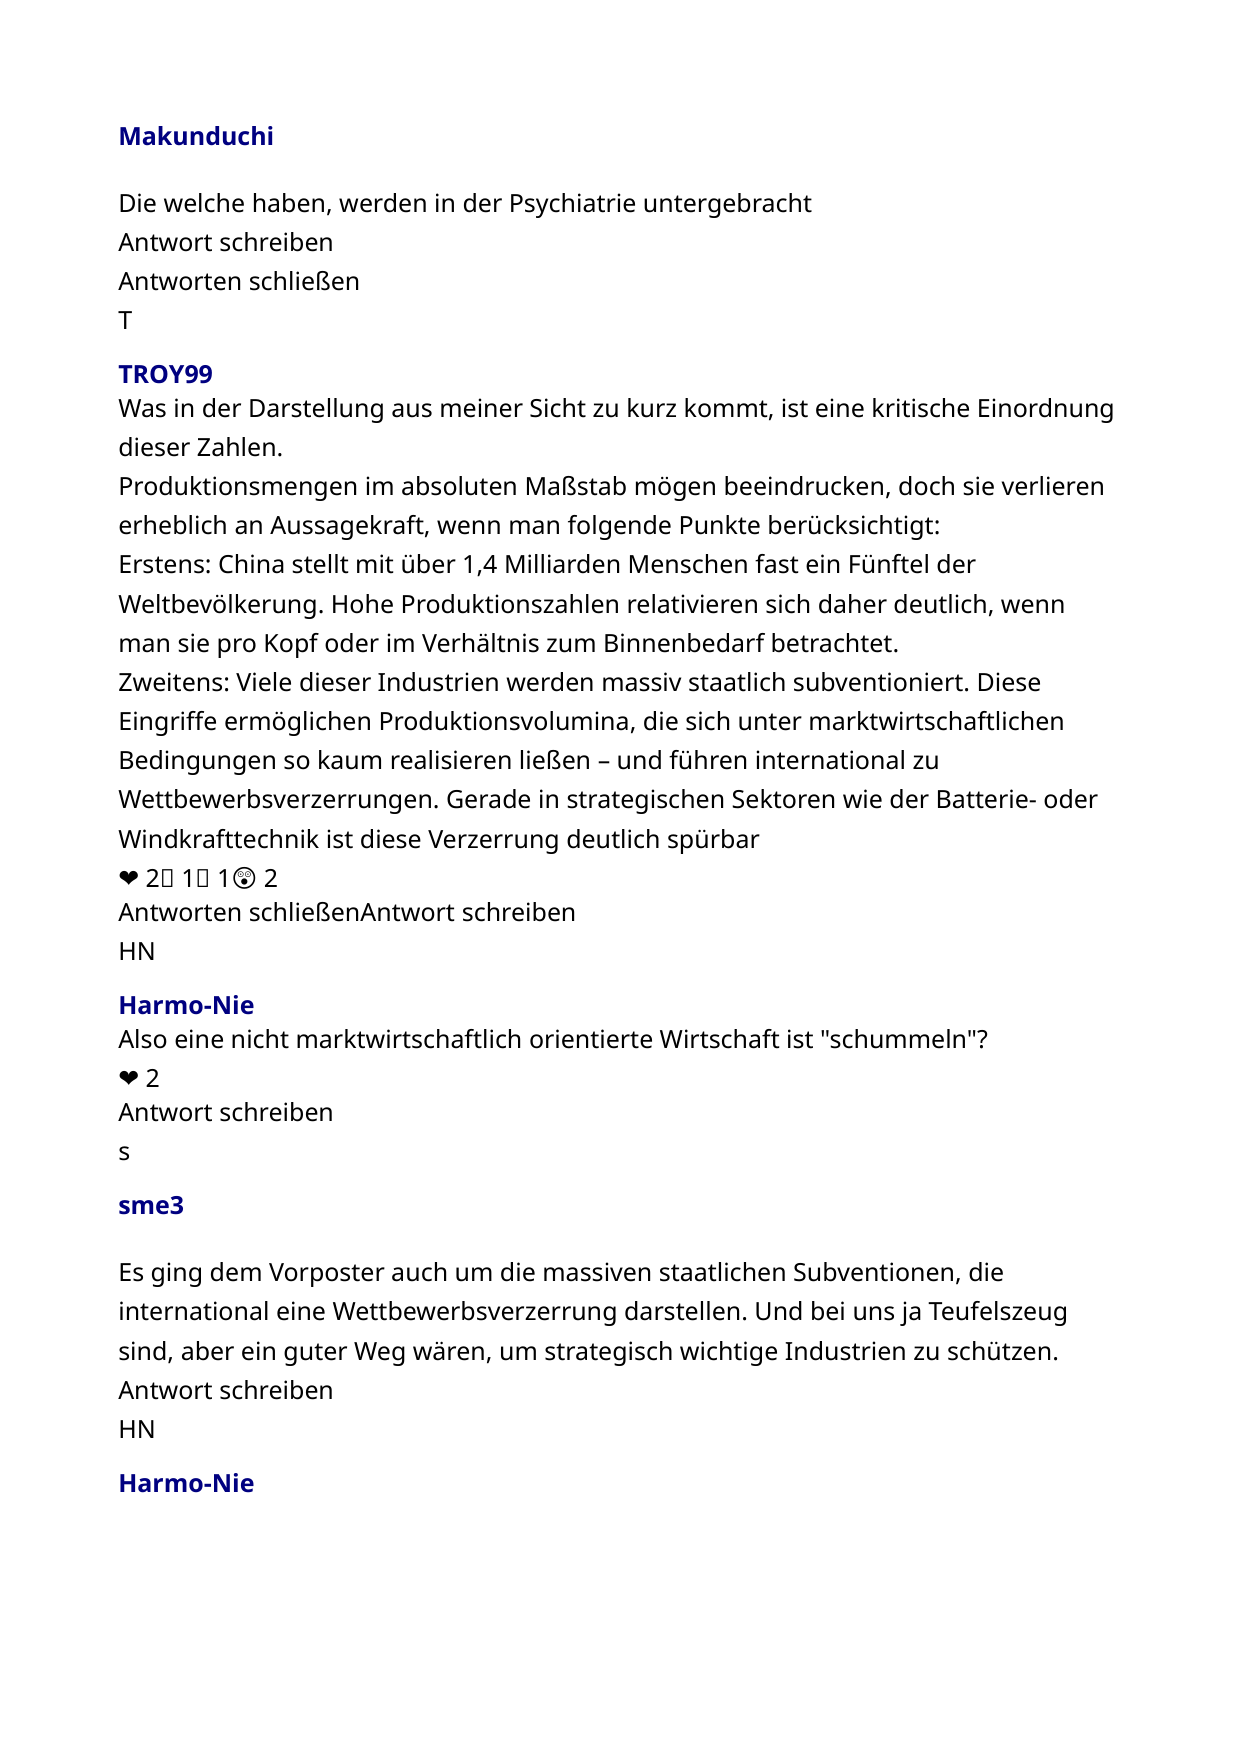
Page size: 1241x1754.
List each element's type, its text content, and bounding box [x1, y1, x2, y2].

text Antworten schließen [118, 263, 1122, 298]
text HN [118, 934, 1122, 968]
subtitle TROY99 [118, 356, 1122, 391]
text Die welche haben, werden in der Psychiatrie untergebracht [118, 185, 1122, 219]
text Was in der Darstellung aus meiner Sicht zu kurz kommt, ist eine kritische Einordnung dieser Zahlen. [118, 391, 1122, 464]
text Antwort schreiben [118, 1095, 1122, 1129]
text Also eine nicht marktwirtschaftlich orientierte Wirtschaft ist "schummeln"? [118, 1022, 1122, 1056]
text Antwort schreiben [118, 224, 1122, 258]
text Antwort schreiben [118, 1372, 1122, 1406]
subtitle Harmo-Nie [118, 987, 1122, 1022]
text s [118, 1134, 1122, 1168]
text ❤️ 2🙁 1🤨 1😲 2 [118, 861, 1122, 894]
text Es ging dem Vorposter auch um die massiven staatlichen Subventionen, die international eine Wettbewerbsverzerrung darstellen. Und bei uns ja Teufelszeug sind, aber ein guter Weg wären, um strategisch wichtige Industrien zu schützen. [118, 1255, 1122, 1367]
text Antworten schließenAntwort schreiben [118, 894, 1122, 929]
subtitle Makunduchi [118, 118, 1122, 152]
text Zweitens: Viele dieser Industrien werden massiv staatlich subventioniert. Diese Eingriffe ermöglichen Produktionsvolumina, die sich unter marktwirtschaftlichen Bedingungen so kaum realisieren ließen – und führen international zu Wettbewerbsverzerrungen. Gerade in strategischen Sektoren wie der Batterie- oder Windkrafttechnik ist diese Verzerrung deutlich spürbar [118, 665, 1122, 855]
subtitle Harmo-Nie [118, 1465, 1122, 1499]
text T [118, 303, 1122, 337]
text Erstens: China stellt mit über 1,4 Milliarden Menschen fast ein Fünftel der Weltbevölkerung. Hohe Produktionszahlen relativieren sich daher deutlich, wenn man sie pro Kopf oder im Verhältnis zum Binnenbedarf betrachtet. [118, 547, 1122, 659]
text Produktionsmengen im absoluten Maßstab mögen beeindrucken, doch sie verlieren erheblich an Aussagekraft, wenn man folgende Punkte berücksichtigt: [118, 469, 1122, 542]
subtitle sme3 [118, 1188, 1122, 1222]
text ❤️ 2 [118, 1061, 1122, 1095]
text HN [118, 1411, 1122, 1446]
